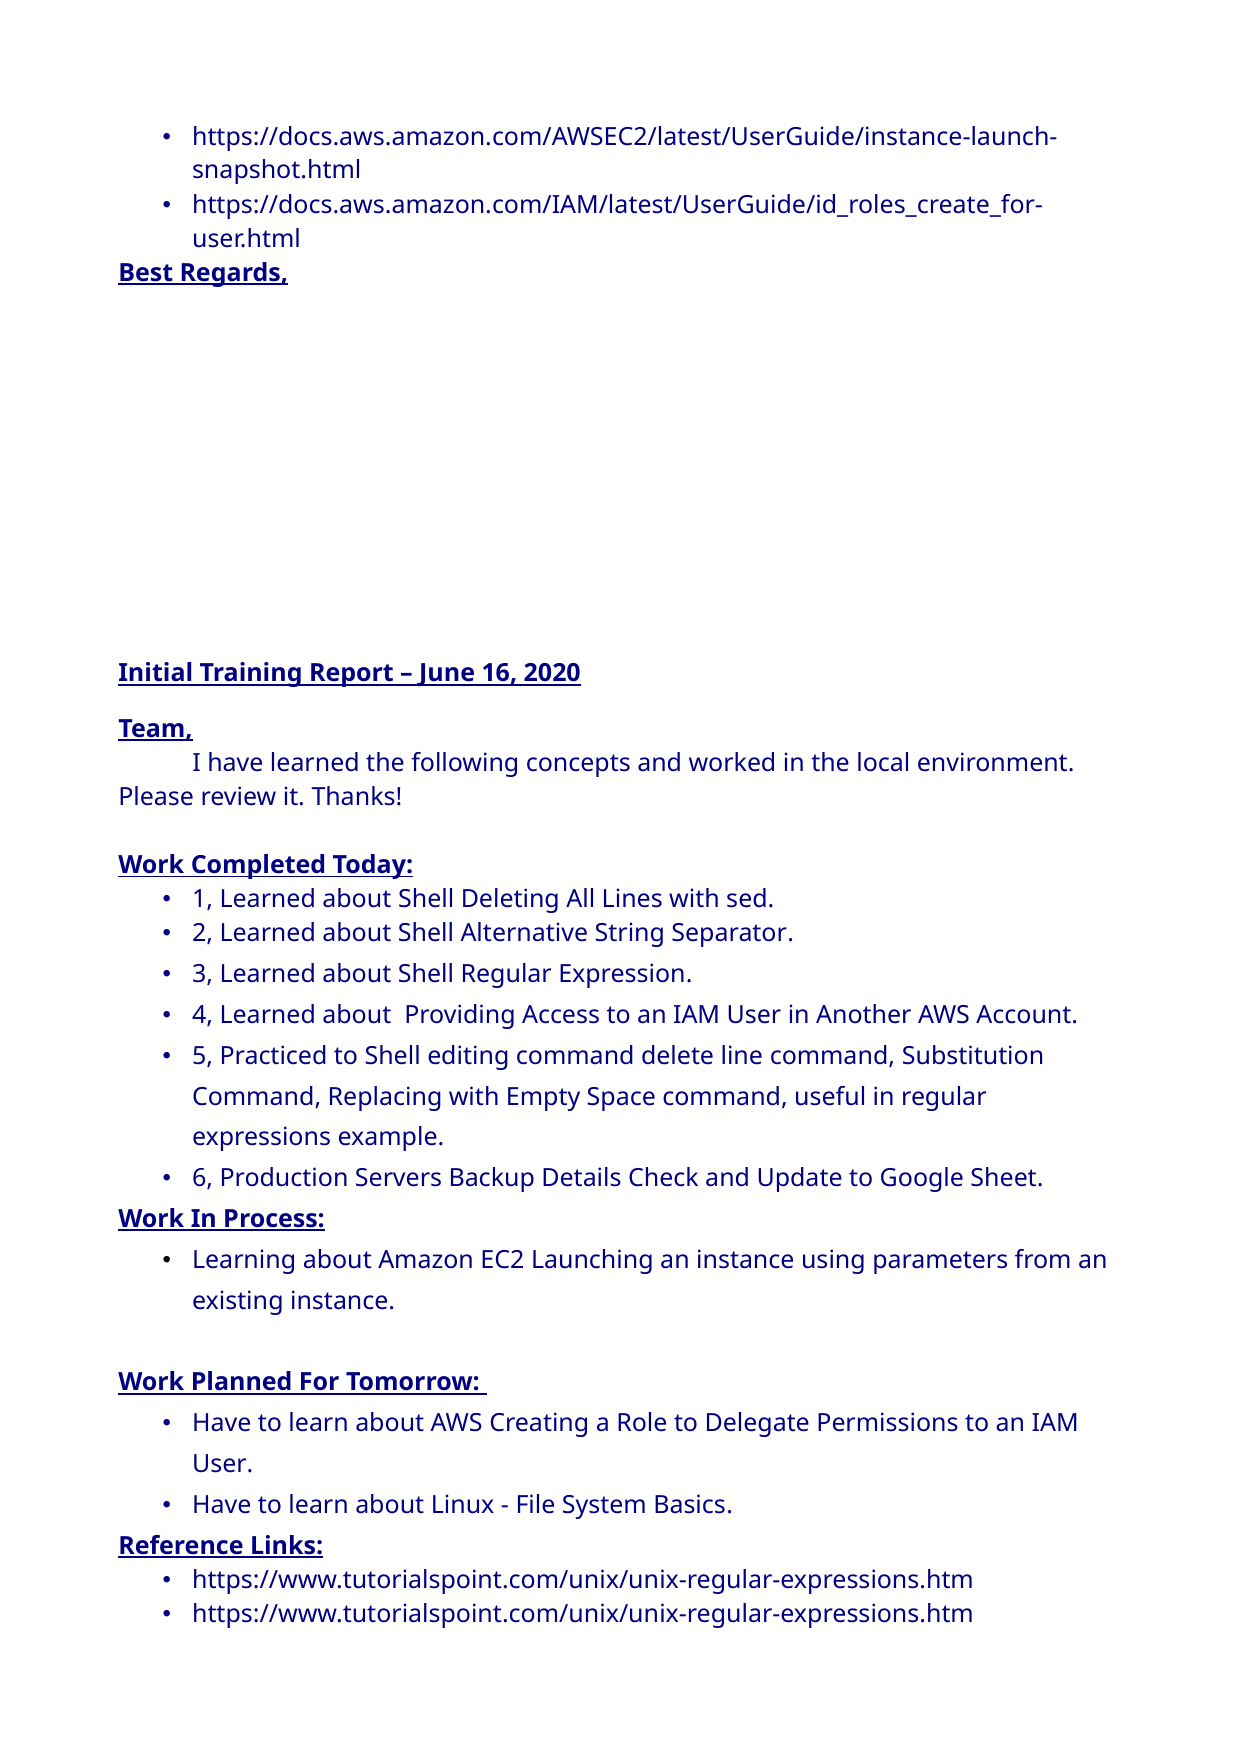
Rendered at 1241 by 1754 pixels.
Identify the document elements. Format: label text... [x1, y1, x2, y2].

list Learning about Amazon EC2 Launching an instance using parameters from an existing instance. [162, 1241, 1122, 1316]
list https://www.tutorialspoint.com/unix/unix-regular-expressions.htm [162, 1561, 1122, 1595]
list https://docs.aws.amazon.com/IAM/latest/UserGuide/id_roles_create_for-user.html [162, 186, 1122, 254]
text Work Planned For Tomorrow: [118, 1364, 1122, 1398]
text Reference Links: [118, 1527, 1122, 1561]
list 2, Learned about Shell Alternative String Separator. [162, 915, 1122, 949]
text Team, [118, 710, 1122, 744]
list 3, Learned about Shell Regular Expression. [162, 956, 1122, 990]
list https://docs.aws.amazon.com/AWSEC2/latest/UserGuide/instance-launch-snapshot.html [162, 118, 1122, 186]
list 1, Learned about Shell Deleting All Lines with sed. [162, 881, 1122, 915]
text Work Completed Today: [118, 847, 1122, 881]
list 4, Learned about Providing Access to an IAM User in Another AWS Account. [162, 996, 1122, 1031]
text Initial Training Report – June 16, 2020 [118, 655, 1122, 689]
text Work In Process: [118, 1201, 1122, 1235]
list 6, Production Servers Backup Details Check and Update to Google Sheet. [162, 1160, 1122, 1194]
text I have learned the following concepts and worked in the local environment. Please review it. Thanks! [118, 744, 1122, 813]
list 5, Practiced to Shell editing command delete line command, Substitution Command, Replacing with Empty Space command, useful in regular expressions example. [162, 1037, 1122, 1153]
list Have to learn about AWS Creating a Role to Delegate Permissions to an IAM User. [162, 1405, 1122, 1480]
list Have to learn about Linux - File System Basics. [162, 1486, 1122, 1521]
text Best Regards, [118, 254, 1122, 288]
list https://www.tutorialspoint.com/unix/unix-regular-expressions.htm [162, 1595, 1122, 1629]
